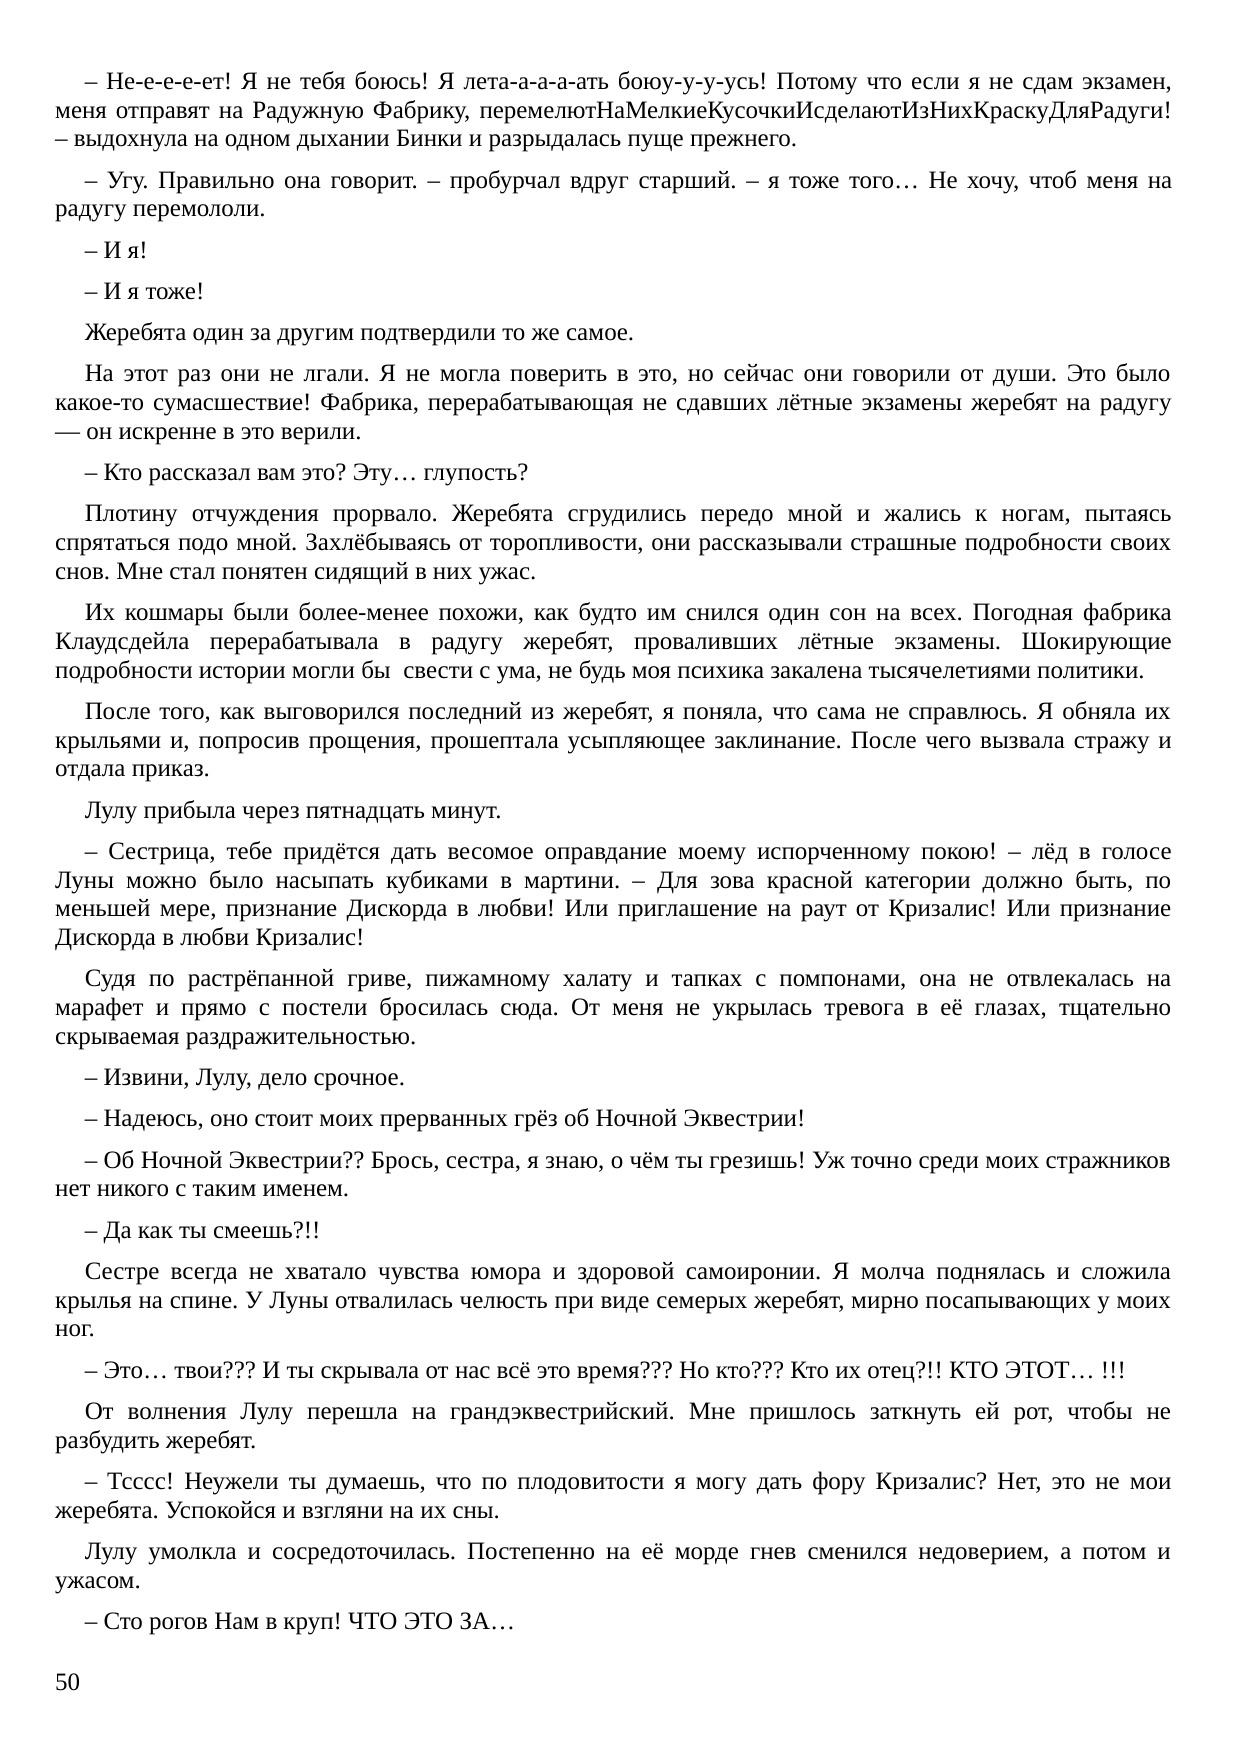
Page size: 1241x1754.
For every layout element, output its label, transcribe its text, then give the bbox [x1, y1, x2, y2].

text Их кошмары были более-менее похожи, как будто им снился один сон на всех. Погодная фабрика Клаудсдейла перерабатывала в радугу жеребят, проваливших лётные экзамены. Шокирующие подробности истории могли бы свести с ума, не будь моя психика закалена тысячелетиями политики. [55, 597, 1173, 683]
text – И я тоже! [55, 276, 1173, 305]
text После того, как выговорился последний из жеребят, я поняла, что сама не справлюсь. Я обняла их крыльями и, попросив прощения, прошептала усыпляющее заклинание. После чего вызвала стражу и отдала приказ. [55, 696, 1173, 782]
text На этот раз они не лгали. Я не могла поверить в это, но сейчас они говорили от души. Это было какое-то сумасшествие! Фабрика, перерабатывающая не сдавших лётные экзамены жеребят на радугу — он искренне в это верили. [55, 358, 1173, 445]
text – Сестрица, тебе придётся дать весомое оправдание моему испорченному покою! – лёд в голосе Луны можно было насыпать кубиками в мартини. – Для зова красной категории должно быть, по меньшей мере, признание Дискорда в любви! Или приглашение на раут от Кризалис! Или признание Дискорда в любви Кризалис! [55, 836, 1173, 951]
text – Кто рассказал вам это? Эту… глупость? [55, 457, 1173, 486]
text – Надеюсь, оно стоит моих прерванных грёз об Ночной Эквестрии! [55, 1103, 1173, 1132]
text Лулу умолкла и сосредоточилась. Постепенно на её морде гнев сменился недоверием, а потом и ужасом. [55, 1536, 1173, 1593]
text – Извини, Лулу, дело срочное. [55, 1062, 1173, 1091]
text Жеребята один за другим подтвердили то же самое. [55, 317, 1173, 346]
text – Сто рогов Нам в круп! ЧТО ЭТО ЗА… [55, 1606, 1173, 1635]
text Сестре всегда не хватало чувства юмора и здоровой самоиронии. Я молча поднялась и сложила крылья на спине. У Луны отвалилась челюсть при виде семерых жеребят, мирно посапывающих у моих ног. [55, 1256, 1173, 1342]
text – И я! [55, 235, 1173, 263]
text – Это… твои??? И ты скрывала от нас всё это время??? Но кто??? Кто их отец?!! КТО ЭТОТ… !!! [55, 1355, 1173, 1383]
text – Об Ночной Эквестрии?? Брось, сестра, я знаю, о чём ты грезишь! Уж точно среди моих стражников нет никого с таким именем. [55, 1145, 1173, 1202]
text – Тсссс! Неужели ты думаешь, что по плодовитости я могу дать фору Кризалис? Нет, это не мои жеребята. Успокойся и взгляни на их сны. [55, 1466, 1173, 1523]
text Судя по растрёпанной гриве, пижамному халату и тапках с помпонами, она не отвлекалась на марафет и прямо с постели бросилась сюда. От меня не укрылась тревога в её глазах, тщательно скрываемая раздражительностью. [55, 963, 1173, 1050]
text – Не-е-е-е-ет! Я не тебя боюсь! Я лета-а-а-а-ать боюу-у-у-усь! Потому что если я не сдам экзамен, меня отправят на Радужную Фабрику, перемелютНаМелкиеКусочкиИсделаютИзНихКраскуДляРадуги! – выдохнула на одном дыхании Бинки и разрыдалась пуще прежнего. [55, 66, 1173, 152]
text От волнения Лулу перешла на грандэквестрийский. Мне пришлось заткнуть ей рот, чтобы не разбудить жеребят. [55, 1396, 1173, 1453]
text Лулу прибыла через пятнадцать минут. [55, 795, 1173, 823]
text – Угу. Правильно она говорит. – пробурчал вдруг старший. – я тоже того… Не хочу, чтоб меня на радугу перемололи. [55, 165, 1173, 222]
text – Да как ты смеешь?!! [55, 1215, 1173, 1243]
text Плотину отчуждения прорвало. Жеребята сгрудились передо мной и жались к ногам, пытаясь спрятаться подо мной. Захлёбываясь от торопливости, они рассказывали страшные подробности своих снов. Мне стал понятен сидящий в них ужас. [55, 498, 1173, 585]
